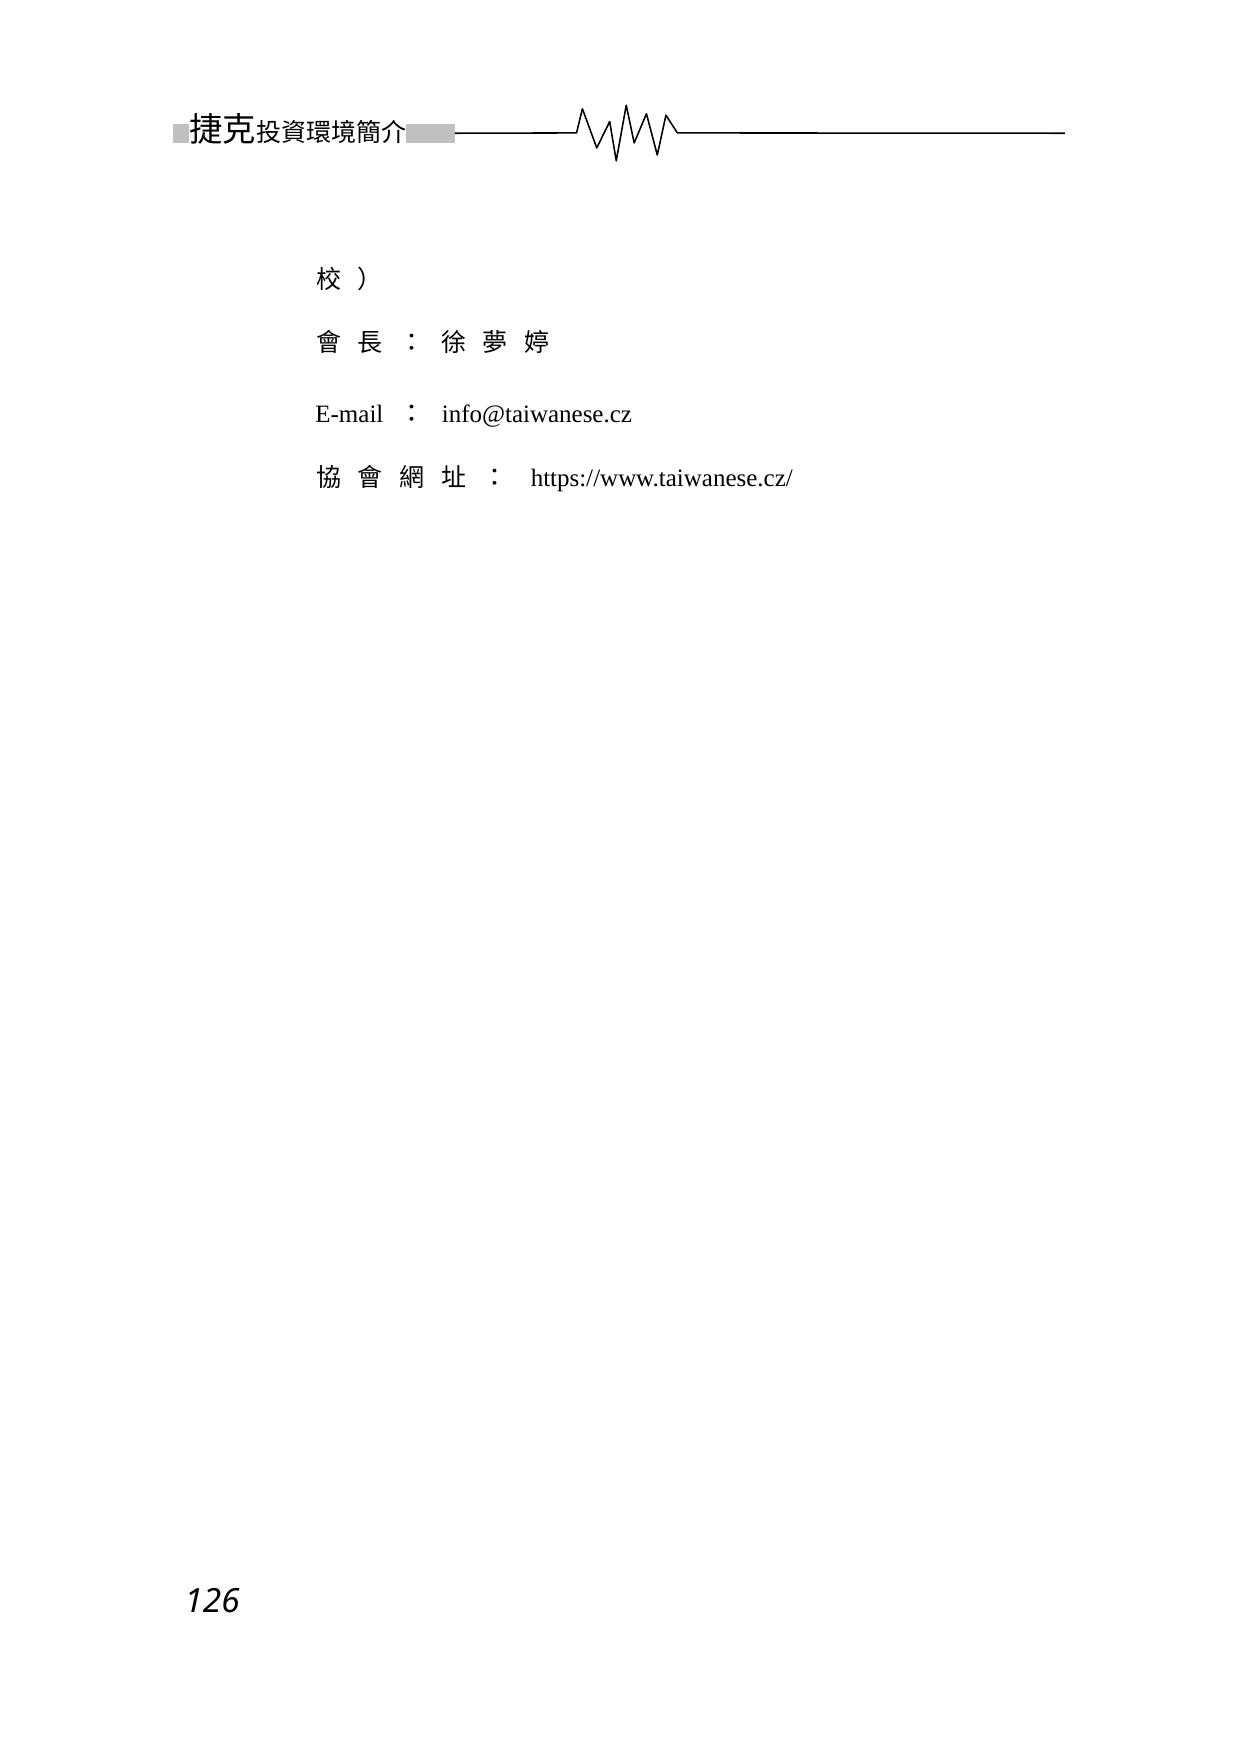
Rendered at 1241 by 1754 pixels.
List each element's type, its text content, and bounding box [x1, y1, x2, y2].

text 校） [207, 236, 1058, 299]
text E-mail：info@taiwanese.cz [281, 361, 1058, 424]
text 會長：徐夢婷 [281, 299, 1058, 361]
text 協會網址：https://www.taiwanese.cz/ [281, 424, 1058, 486]
